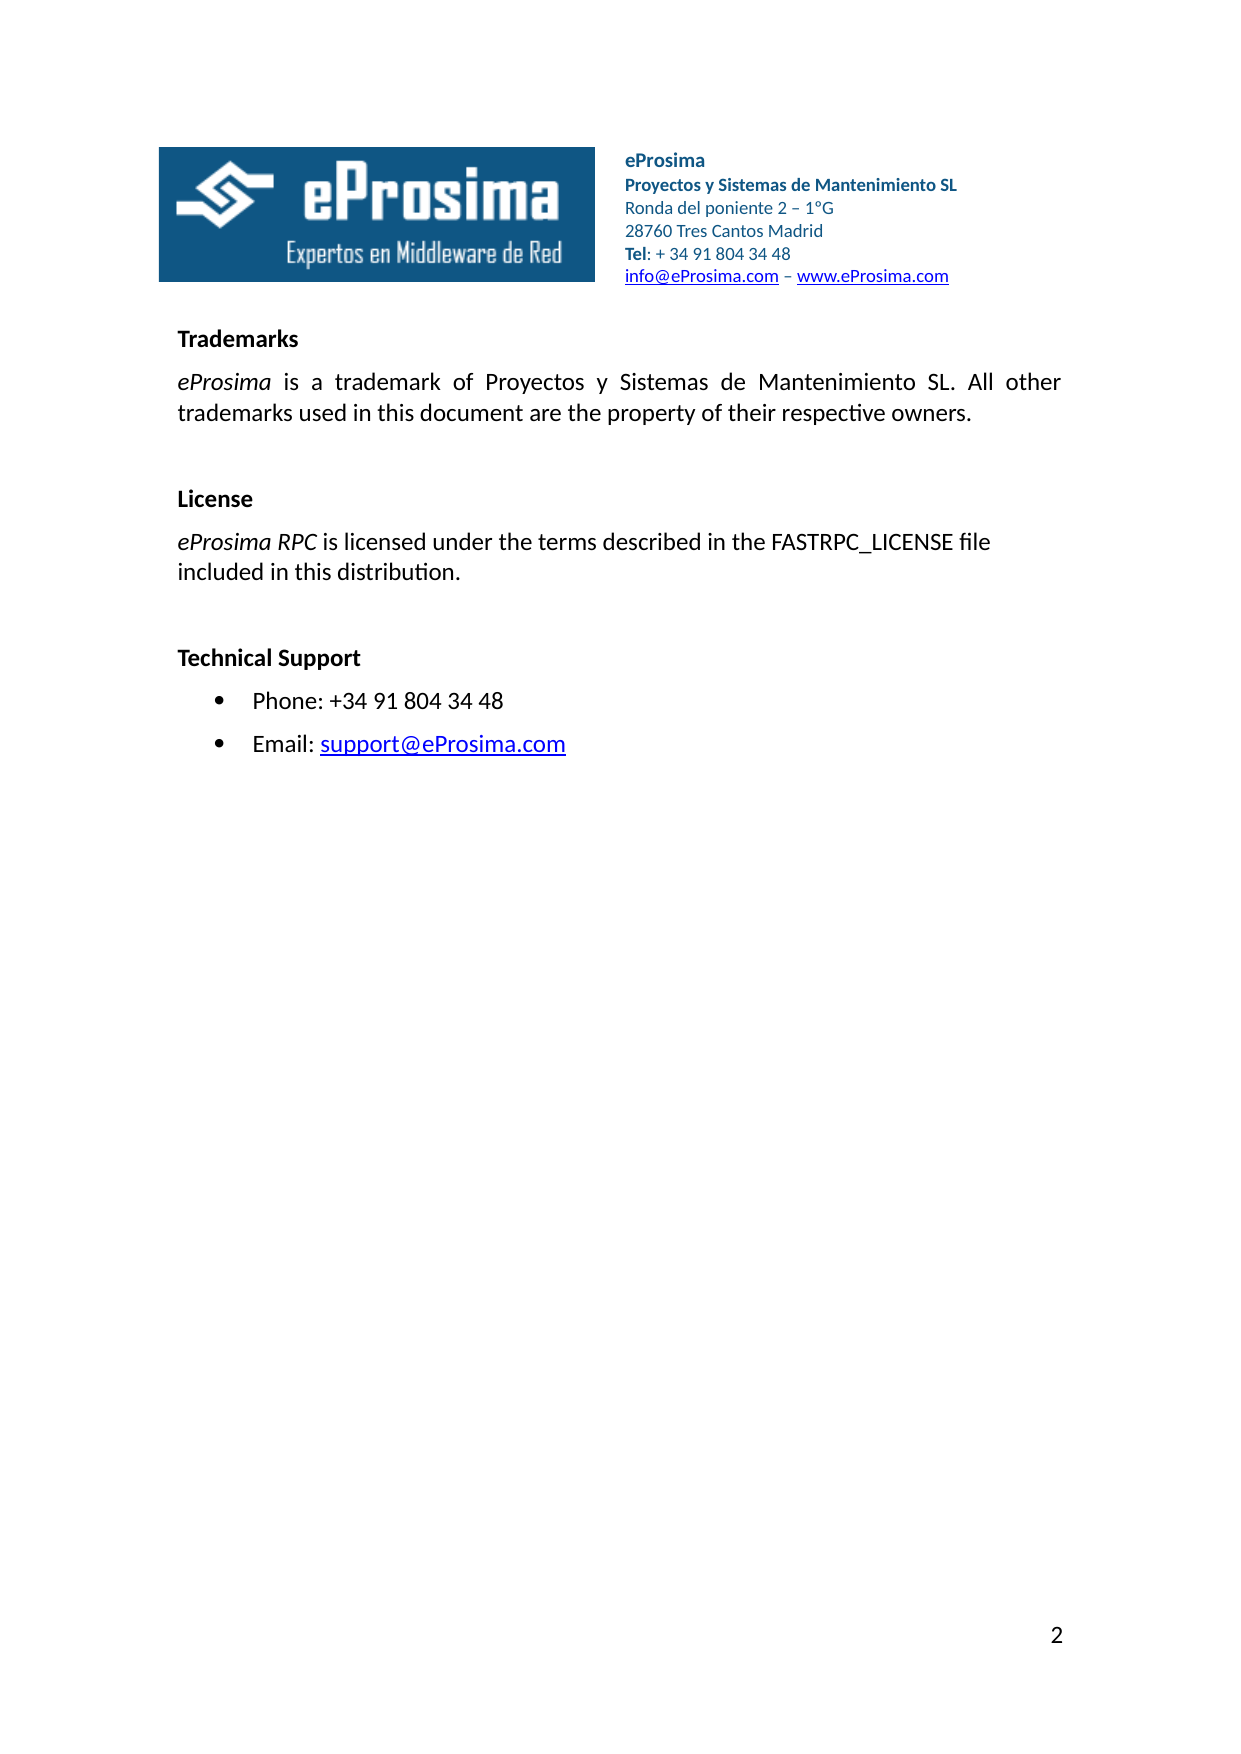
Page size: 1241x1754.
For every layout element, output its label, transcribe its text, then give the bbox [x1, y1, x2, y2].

text Trademarks [177, 323, 1063, 354]
text License [177, 483, 1063, 513]
text eProsima is a trademark of Proyectos y Sistemas de Mantenimiento SL. All other trademarks used in this document are the property of their respective owners. [177, 366, 1063, 427]
list Phone: +34 91 804 34 48 [215, 685, 1063, 716]
picture [158, 147, 595, 282]
text Technical Support [177, 642, 1063, 673]
list Email: support@eProsima.com [215, 728, 1063, 759]
text eProsima RPC is licensed under the terms described in the FASTRPC_LICENSE file included in this distribution. [177, 526, 1063, 587]
table_header [148, 148, 613, 288]
table_header eProsima Proyectos y Sistemas de Mantenimiento SL Ronda del poniente 2 – 1ºG 28760 Tres Cantos Madrid Tel: + 34 91 804 34 48 info@eProsima.com – www.eProsima.com [614, 148, 1033, 288]
